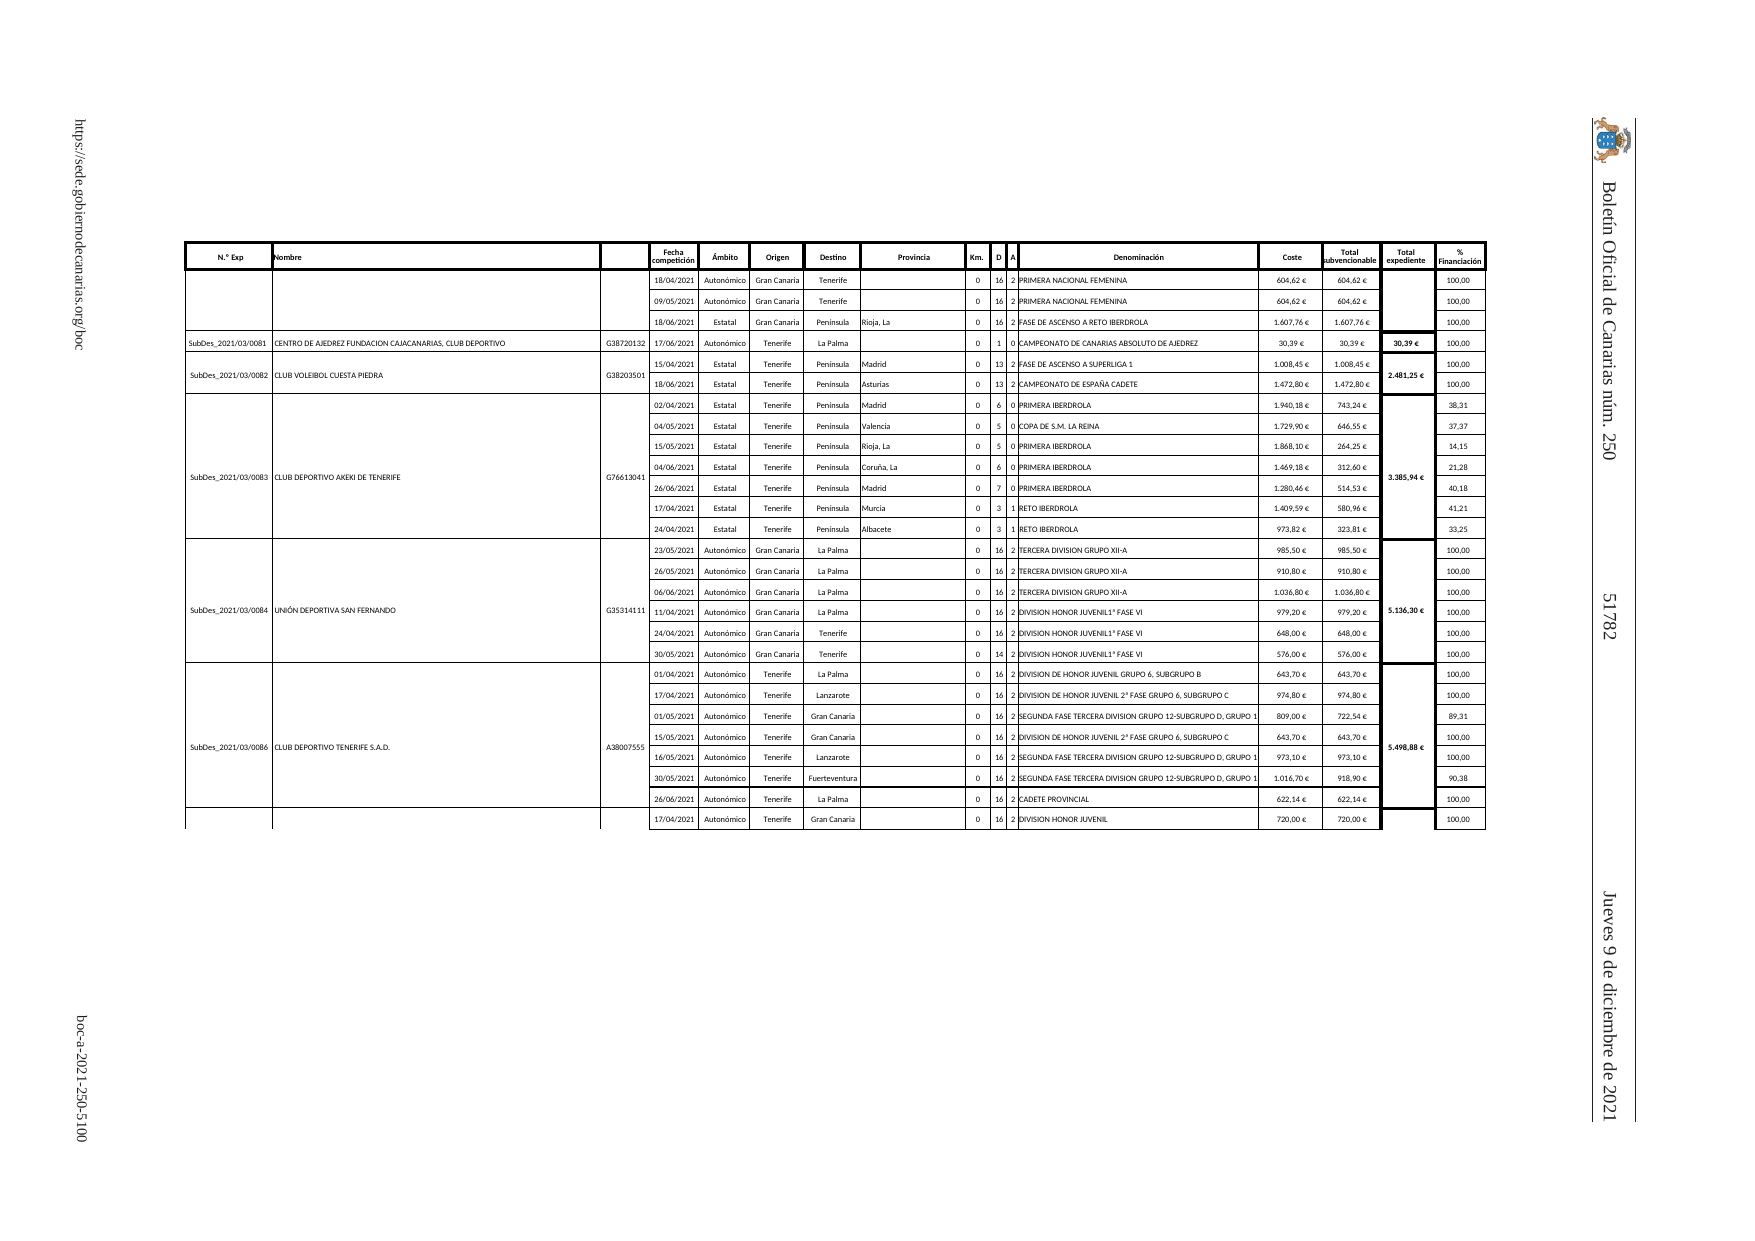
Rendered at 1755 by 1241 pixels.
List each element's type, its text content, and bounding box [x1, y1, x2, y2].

table_cell 910,80 € [1259, 559, 1322, 579]
table_cell 3.385,94 € [1383, 396, 1434, 538]
table_cell La Palma [804, 788, 860, 807]
table_header Destino [806, 244, 859, 268]
table_cell Gran Canaria [750, 559, 803, 579]
table_cell 5.498,88 € [1383, 665, 1434, 807]
table_cell 0 [966, 580, 990, 600]
table_cell 16 [991, 788, 1006, 807]
table_cell 1 [991, 331, 1006, 351]
table_header Total subvencionable [1324, 244, 1379, 268]
table_cell La Palma [804, 663, 860, 683]
table_cell 0 [966, 497, 990, 517]
table_cell 1.016,70 € [1259, 767, 1322, 786]
table_cell [861, 331, 965, 351]
table_cell Península [804, 518, 860, 538]
table_cell G38203501 [601, 352, 649, 392]
table_cell 100,00 [1437, 331, 1485, 351]
table_cell 5 [991, 435, 1006, 455]
table_cell 15/04/2021 [650, 352, 698, 372]
table_cell 0 [966, 290, 990, 309]
table_cell 0 [966, 746, 990, 766]
table_cell Autonómico [699, 622, 749, 641]
table_cell 0 [1007, 456, 1018, 475]
table_cell PRIMERA NACIONAL FEMENINA [1019, 290, 1258, 309]
table_cell 01/04/2021 [650, 663, 698, 683]
table_cell 04/05/2021 [650, 414, 698, 434]
table_cell CAMPEONATO DE CANARIAS ABSOLUTO DE AJEDREZ [1019, 331, 1258, 351]
table_cell Tenerife [750, 705, 803, 724]
table_cell 17/06/2021 [650, 331, 698, 351]
table_cell 0 [1007, 331, 1018, 351]
table_cell Tenerife [750, 414, 803, 434]
table_cell 16/05/2021 [650, 746, 698, 766]
table_cell 06/06/2021 [650, 580, 698, 600]
table_cell 1.607,76 € [1323, 311, 1379, 330]
table_cell 100,00 [1437, 311, 1485, 330]
table_cell [861, 684, 965, 703]
table_cell Gran Canaria [750, 622, 803, 641]
table_cell 100,00 [1437, 373, 1485, 392]
table_cell 100,00 [1437, 352, 1485, 372]
table_cell Autonómico [699, 290, 749, 309]
table_cell Tenerife [750, 663, 803, 683]
table_cell Autonómico [699, 559, 749, 579]
table_cell Gran Canaria [750, 580, 803, 600]
table_cell Tenerife [750, 746, 803, 766]
table_cell Tenerife [750, 518, 803, 538]
table_cell Tenerife [804, 271, 860, 289]
table_cell Autonómico [699, 663, 749, 683]
table_cell 18/06/2021 [650, 373, 698, 392]
table_cell [861, 663, 965, 683]
table_cell 0 [966, 414, 990, 434]
table_cell 5.136,30 € [1383, 541, 1434, 662]
table_cell 89,31 [1437, 705, 1485, 724]
table_cell 100,00 [1437, 808, 1485, 829]
table_cell 643,70 € [1323, 663, 1379, 683]
table_cell Estatal [699, 435, 749, 455]
table_cell 17/04/2021 [650, 497, 698, 517]
table_cell 323,81 € [1323, 518, 1379, 538]
table_cell 24/04/2021 [650, 622, 698, 641]
table_cell 2 [1007, 705, 1018, 724]
table_cell 2 [1007, 311, 1018, 330]
table_cell SubDes_2021/03/0084 [186, 539, 272, 662]
table_cell 974,80 € [1259, 684, 1322, 703]
table_cell Península [804, 414, 860, 434]
table_header Nombre [274, 244, 599, 268]
table_cell 16 [991, 311, 1006, 330]
table_cell 648,00 € [1259, 622, 1322, 641]
table_cell 16 [991, 580, 1006, 600]
table_cell 2 [1007, 352, 1018, 372]
table_header Provincia [862, 244, 964, 268]
table_cell Gran Canaria [750, 539, 803, 558]
table_cell 809,00 € [1259, 705, 1322, 724]
table_cell 15/05/2021 [650, 725, 698, 745]
table_cell 2 [1007, 559, 1018, 579]
table_cell 985,50 € [1323, 539, 1379, 558]
table_cell Gran Canaria [750, 601, 803, 621]
table_cell 40,18 [1437, 476, 1485, 496]
table_cell 17/04/2021 [650, 808, 698, 829]
table_cell Tenerife [750, 352, 803, 372]
table_cell Estatal [699, 497, 749, 517]
table_cell 26/06/2021 [650, 476, 698, 496]
table_cell 622,14 € [1259, 788, 1322, 807]
table_cell Autonómico [699, 767, 749, 786]
table_cell 604,62 € [1259, 271, 1322, 289]
table_cell 18/06/2021 [650, 311, 698, 330]
table_cell DIVISION DE HONOR JUVENIL 2ª FASE GRUPO 6, SUBGRUPO C [1019, 725, 1258, 745]
table_cell 18/04/2021 [650, 271, 698, 289]
table_cell UNIÓN DEPORTIVA SAN FERNANDO [273, 539, 600, 662]
table_cell [861, 705, 965, 724]
table_cell 979,20 € [1323, 601, 1379, 621]
table_cell 7 [991, 476, 1006, 496]
table_cell Estatal [699, 311, 749, 330]
table_cell 16 [991, 767, 1006, 786]
table_cell 0 [966, 663, 990, 683]
table_cell Estatal [699, 414, 749, 434]
table_cell 2 [1007, 622, 1018, 641]
table_cell 1.008,45 € [1259, 352, 1322, 372]
table_cell 5 [991, 414, 1006, 434]
table_cell 2 [1007, 725, 1018, 745]
table_cell [861, 290, 965, 309]
table_cell 30,39 € [1323, 331, 1379, 351]
table_cell [861, 808, 965, 829]
table_cell 2 [1007, 767, 1018, 786]
table_cell La Palma [804, 601, 860, 621]
table_cell Gran Canaria [750, 311, 803, 330]
table_header [602, 244, 648, 268]
text Boletín Oficial de Canarias núm. 250 [1599, 181, 1621, 464]
table_cell 2 [1007, 684, 1018, 703]
table_cell SEGUNDA FASE TERCERA DIVISION GRUPO 12-SUBGRUPO D, GRUPO 1 [1019, 705, 1258, 724]
table_cell 100,00 [1437, 539, 1485, 558]
table_cell 16 [991, 705, 1006, 724]
table_cell Península [804, 394, 860, 413]
table_cell 100,00 [1437, 601, 1485, 621]
table_cell 100,00 [1437, 642, 1485, 662]
table_cell FASE DE ASCENSO A SUPERLIGA 1 [1019, 352, 1258, 372]
table_cell 2 [1007, 539, 1018, 558]
table_cell 576,00 € [1259, 642, 1322, 662]
table_cell A38007555 [601, 663, 649, 807]
table_cell 2 [1007, 271, 1018, 289]
table_cell TERCERA DIVISION GRUPO XII-A [1019, 539, 1258, 558]
table_cell 33,25 [1437, 518, 1485, 538]
table_cell Murcia [861, 497, 965, 517]
table_cell La Palma [804, 559, 860, 579]
table_cell 1.409,59 € [1259, 497, 1322, 517]
table_cell 264,25 € [1323, 435, 1379, 455]
table_cell 16 [991, 271, 1006, 289]
table_cell 16 [991, 559, 1006, 579]
table_cell [861, 539, 965, 558]
table_cell 0 [966, 622, 990, 641]
table_cell PRIMERA IBERDROLA [1019, 435, 1258, 455]
table_cell 37,37 [1437, 414, 1485, 434]
table_cell SEGUNDA FASE TERCERA DIVISION GRUPO 12-SUBGRUPO D, GRUPO 1 [1019, 746, 1258, 766]
table_cell Estatal [699, 518, 749, 538]
table_cell DIVISION HONOR JUVENIL [1019, 808, 1258, 829]
table_cell 0 [966, 642, 990, 662]
table_cell 14,15 [1437, 435, 1485, 455]
table_cell Lanzarote [804, 746, 860, 766]
table_cell 26/06/2021 [650, 788, 698, 807]
table_cell 16 [991, 539, 1006, 558]
table_header N.º Exp [187, 244, 271, 268]
table_cell 100,00 [1437, 746, 1485, 766]
table_cell 1.469,18 € [1259, 456, 1322, 475]
table_cell 100,00 [1437, 684, 1485, 703]
table_cell 0 [966, 518, 990, 538]
table_cell 0 [966, 476, 990, 496]
table_cell Autonómico [699, 788, 749, 807]
table_cell 643,70 € [1323, 725, 1379, 745]
table_cell 576,00 € [1323, 642, 1379, 662]
table_cell PRIMERA IBERDROLA [1019, 456, 1258, 475]
table_cell Tenerife [750, 788, 803, 807]
table_cell 100,00 [1437, 290, 1485, 309]
table_cell Península [804, 373, 860, 392]
table_cell 2 [1007, 663, 1018, 683]
table_cell DIVISION HONOR JUVENIL1ª FASE VI [1019, 622, 1258, 641]
table_cell Estatal [699, 373, 749, 392]
table_cell PRIMERA IBERDROLA [1019, 394, 1258, 413]
table_cell Rioja, La [861, 435, 965, 455]
table_cell [861, 271, 965, 289]
table_cell 1.940,18 € [1259, 394, 1322, 413]
table_cell RETO IBERDROLA [1019, 497, 1258, 517]
table_cell 01/05/2021 [650, 705, 698, 724]
table_cell Autonómico [699, 642, 749, 662]
table_cell Autonómico [699, 746, 749, 766]
table_cell 1.729,90 € [1259, 414, 1322, 434]
table_cell 16 [991, 808, 1006, 829]
table_cell 23/05/2021 [650, 539, 698, 558]
table_header Ámbito [700, 244, 748, 268]
table_cell 0 [966, 559, 990, 579]
table_cell 979,20 € [1259, 601, 1322, 621]
table_cell 11/04/2021 [650, 601, 698, 621]
table_cell 0 [966, 767, 990, 786]
table_cell Tenerife [750, 808, 803, 829]
table_cell Albacete [861, 518, 965, 538]
table_cell La Palma [804, 331, 860, 351]
table_cell 1.036,80 € [1323, 580, 1379, 600]
table_cell 6 [991, 394, 1006, 413]
table_header Origen [751, 244, 802, 268]
table_cell Madrid [861, 476, 965, 496]
table_cell 0 [966, 394, 990, 413]
table_cell 09/05/2021 [650, 290, 698, 309]
table_cell PRIMERA NACIONAL FEMENINA [1019, 271, 1258, 289]
table_cell Gran Canaria [750, 290, 803, 309]
table_cell 0 [966, 684, 990, 703]
table_cell 17/04/2021 [650, 684, 698, 703]
table_cell DIVISION DE HONOR JUVENIL 2ª FASE GRUPO 6, SUBGRUPO C [1019, 684, 1258, 703]
table_cell RETO IBERDROLA [1019, 518, 1258, 538]
table_cell Autonómico [699, 808, 749, 829]
table_cell Gran Canaria [804, 808, 860, 829]
table_cell Tenerife [750, 767, 803, 786]
table_cell 16 [991, 725, 1006, 745]
table_cell 38,31 [1437, 394, 1485, 413]
table_cell Tenerife [750, 476, 803, 496]
table_cell 13 [991, 373, 1006, 392]
table_cell G35314111 [601, 539, 649, 662]
table_cell 2 [1007, 808, 1018, 829]
table_cell Gran Canaria [804, 705, 860, 724]
table_cell 90,38 [1437, 767, 1485, 786]
table_cell 973,10 € [1259, 746, 1322, 766]
table_cell 622,14 € [1323, 788, 1379, 807]
table_cell [601, 271, 649, 330]
table_cell CAMPEONATO DE ESPAÑA CADETE [1019, 373, 1258, 392]
table_header Denominación [1020, 244, 1257, 268]
table_cell [861, 642, 965, 662]
table_cell 2 [1007, 580, 1018, 600]
table_cell 2 [1007, 788, 1018, 807]
table_cell Asturias [861, 373, 965, 392]
table_header D [992, 244, 1005, 268]
table_cell 1 [1007, 518, 1018, 538]
table_cell 16 [991, 663, 1006, 683]
table_cell 100,00 [1437, 271, 1485, 289]
table_cell 41,21 [1437, 497, 1485, 517]
table_cell 16 [991, 601, 1006, 621]
table_cell CENTRO DE AJEDREZ FUNDACION CAJACANARIAS, CLUB DEPORTIVO [273, 331, 600, 351]
table_cell Autonómico [699, 725, 749, 745]
table_cell SubDes_2021/03/0081 [186, 331, 272, 351]
table_cell 100,00 [1437, 580, 1485, 600]
table_cell [186, 271, 272, 330]
table_cell Estatal [699, 456, 749, 475]
table_cell 100,00 [1437, 622, 1485, 641]
table_cell CLUB DEPORTIVO AKEKI DE TENERIFE [273, 394, 600, 538]
table_cell Tenerife [750, 456, 803, 475]
table_cell CLUB DEPORTIVO TENERIFE S.A.D. [273, 663, 600, 807]
table_header Coste [1260, 244, 1321, 268]
table_cell [186, 808, 272, 829]
table_cell 580,96 € [1323, 497, 1379, 517]
table_cell TERCERA DIVISION GRUPO XII-A [1019, 580, 1258, 600]
table_cell Coruña, La [861, 456, 965, 475]
table_cell 6 [991, 456, 1006, 475]
table_cell Península [804, 476, 860, 496]
table_cell CADETE PROVINCIAL [1019, 788, 1258, 807]
table_cell 26/05/2021 [650, 559, 698, 579]
table_cell [273, 808, 600, 829]
table_cell 985,50 € [1259, 539, 1322, 558]
text 51782 [1600, 593, 1621, 642]
table_cell 604,62 € [1323, 271, 1379, 289]
table_cell [861, 559, 965, 579]
table_cell [861, 725, 965, 745]
table_cell 16 [991, 290, 1006, 309]
table_cell 0 [966, 435, 990, 455]
table_cell 100,00 [1437, 663, 1485, 683]
table_cell 910,80 € [1323, 559, 1379, 579]
table_cell Tenerife [750, 435, 803, 455]
table_cell 743,24 € [1323, 394, 1379, 413]
table_cell 974,80 € [1323, 684, 1379, 703]
table_cell [1383, 810, 1434, 829]
table_cell 2 [1007, 290, 1018, 309]
table_cell [1383, 271, 1434, 330]
table_cell Tenerife [750, 497, 803, 517]
table_cell 2 [1007, 373, 1018, 392]
table_cell La Palma [804, 539, 860, 558]
table_cell [601, 808, 649, 829]
table_cell 16 [991, 622, 1006, 641]
table_cell 04/06/2021 [650, 456, 698, 475]
table_cell 1.036,80 € [1259, 580, 1322, 600]
table_cell 0 [966, 539, 990, 558]
table_cell 0 [966, 705, 990, 724]
table_cell 1.280,46 € [1259, 476, 1322, 496]
table_cell 0 [1007, 414, 1018, 434]
table_cell 100,00 [1437, 788, 1485, 807]
table_cell 2 [1007, 642, 1018, 662]
table_cell Valencia [861, 414, 965, 434]
table_cell 2 [1007, 746, 1018, 766]
table_header Fecha competición [651, 244, 697, 268]
table_cell Lanzarote [804, 684, 860, 703]
table_cell 604,62 € [1259, 290, 1322, 309]
table_cell 1 [1007, 497, 1018, 517]
table_cell 720,00 € [1323, 808, 1379, 829]
table_cell SubDes_2021/03/0082 [186, 352, 272, 392]
table_cell La Palma [804, 580, 860, 600]
table_header A [1008, 244, 1017, 268]
table_cell Península [804, 311, 860, 330]
table_cell [861, 746, 965, 766]
table_cell SubDes_2021/03/0086 [186, 663, 272, 807]
table_cell Tenerife [750, 394, 803, 413]
table_cell Tenerife [750, 684, 803, 703]
table_cell 2.481,25 € [1383, 354, 1434, 392]
table_cell 1.868,10 € [1259, 435, 1322, 455]
table_cell 30/05/2021 [650, 767, 698, 786]
table_cell 0 [1007, 435, 1018, 455]
table_cell SEGUNDA FASE TERCERA DIVISION GRUPO 12-SUBGRUPO D, GRUPO 1 [1019, 767, 1258, 786]
table_cell DIVISION DE HONOR JUVENIL GRUPO 6, SUBGRUPO B [1019, 663, 1258, 683]
table_cell 1.472,80 € [1323, 373, 1379, 392]
table_cell [861, 601, 965, 621]
table_cell 918,90 € [1323, 767, 1379, 786]
table_cell Gran Canaria [750, 271, 803, 289]
table_cell 0 [966, 331, 990, 351]
table_cell Autonómico [699, 580, 749, 600]
table_cell 15/05/2021 [650, 435, 698, 455]
table_cell Autonómico [699, 539, 749, 558]
table_cell 21,28 [1437, 456, 1485, 475]
table_cell SubDes_2021/03/0083 [186, 394, 272, 538]
table_cell Tenerife [750, 725, 803, 745]
table_cell 1.472,80 € [1259, 373, 1322, 392]
table_cell 30,39 € [1259, 331, 1322, 351]
table_cell 100,00 [1437, 559, 1485, 579]
table_cell Rioja, La [861, 311, 965, 330]
table_cell 16 [991, 746, 1006, 766]
table_cell Madrid [861, 352, 965, 372]
table_cell [273, 271, 600, 330]
table_cell Estatal [699, 352, 749, 372]
table_cell 0 [966, 311, 990, 330]
table_cell [861, 622, 965, 641]
table_cell 312,60 € [1323, 456, 1379, 475]
table_cell 0 [966, 601, 990, 621]
table_cell 0 [1007, 394, 1018, 413]
table_cell 973,10 € [1323, 746, 1379, 766]
text https://sede.gobiernodecanarias.org/boc [72, 119, 89, 352]
table_cell 24/04/2021 [650, 518, 698, 538]
table_cell TERCERA DIVISION GRUPO XII-A [1019, 559, 1258, 579]
table_cell G38720132 [601, 331, 649, 351]
table_cell 0 [966, 271, 990, 289]
table_cell G76613041 [601, 394, 649, 538]
table_cell Estatal [699, 476, 749, 496]
table_cell Tenerife [750, 373, 803, 392]
table_cell 13 [991, 352, 1006, 372]
table_cell 514,53 € [1323, 476, 1379, 496]
table_cell 0 [966, 725, 990, 745]
table_cell 646,55 € [1323, 414, 1379, 434]
table_cell 648,00 € [1323, 622, 1379, 641]
table_cell Autonómico [699, 331, 749, 351]
table_cell 720,00 € [1259, 808, 1322, 829]
table_cell Gran Canaria [750, 642, 803, 662]
table_cell Gran Canaria [804, 725, 860, 745]
table_cell 16 [991, 684, 1006, 703]
table_cell 100,00 [1437, 725, 1485, 745]
table_cell COPA DE S.M. LA REINA [1019, 414, 1258, 434]
table_cell [861, 767, 965, 786]
table_cell 0 [1007, 476, 1018, 496]
table_cell 2 [1007, 601, 1018, 621]
table_cell 722,54 € [1323, 705, 1379, 724]
table_cell Península [804, 352, 860, 372]
table_header Km. [967, 244, 989, 268]
table_cell Madrid [861, 394, 965, 413]
table_cell 604,62 € [1323, 290, 1379, 309]
table_cell Autonómico [699, 601, 749, 621]
table_cell 643,70 € [1259, 725, 1322, 745]
table_cell 1.607,76 € [1259, 311, 1322, 330]
table_cell Fuerteventura [804, 767, 860, 786]
table_cell [861, 788, 965, 807]
table_cell 02/04/2021 [650, 394, 698, 413]
table_cell Tenerife [804, 622, 860, 641]
table_header Total expediente [1383, 244, 1434, 268]
table_cell 0 [966, 808, 990, 829]
table_cell 0 [966, 373, 990, 392]
text Jueves 9 de diciembre de 2021 [1600, 891, 1621, 1126]
table_cell Península [804, 497, 860, 517]
table_cell 973,82 € [1259, 518, 1322, 538]
table_cell Estatal [699, 394, 749, 413]
table_cell Autonómico [699, 705, 749, 724]
table_cell Tenerife [804, 290, 860, 309]
table_cell [861, 580, 965, 600]
table_cell 0 [966, 352, 990, 372]
table_cell Península [804, 456, 860, 475]
table_cell Tenerife [750, 331, 803, 351]
table_cell 643,70 € [1259, 663, 1322, 683]
table_cell 0 [966, 788, 990, 807]
table_cell 3 [991, 518, 1006, 538]
text boc-a-2021-250-5100 [74, 1016, 91, 1146]
table_cell FASE DE ASCENSO A RETO IBERDROLA [1019, 311, 1258, 330]
table_cell DIVISION HONOR JUVENIL1ª FASE VI [1019, 642, 1258, 662]
table_cell 30,39 € [1383, 334, 1434, 351]
table_cell 14 [991, 642, 1006, 662]
table_cell Tenerife [804, 642, 860, 662]
table_cell Península [804, 435, 860, 455]
table_cell Autonómico [699, 271, 749, 289]
table_cell PRIMERA IBERDROLA [1019, 476, 1258, 496]
table_cell CLUB VOLEIBOL CUESTA PIEDRA [273, 352, 600, 392]
table_cell 0 [966, 456, 990, 475]
table_header % Financiación [1437, 244, 1484, 268]
table_cell 3 [991, 497, 1006, 517]
table_cell Autonómico [699, 684, 749, 703]
table_cell DIVISION HONOR JUVENIL1ª FASE VI [1019, 601, 1258, 621]
table_cell 1.008,45 € [1323, 352, 1379, 372]
table_cell 30/05/2021 [650, 642, 698, 662]
